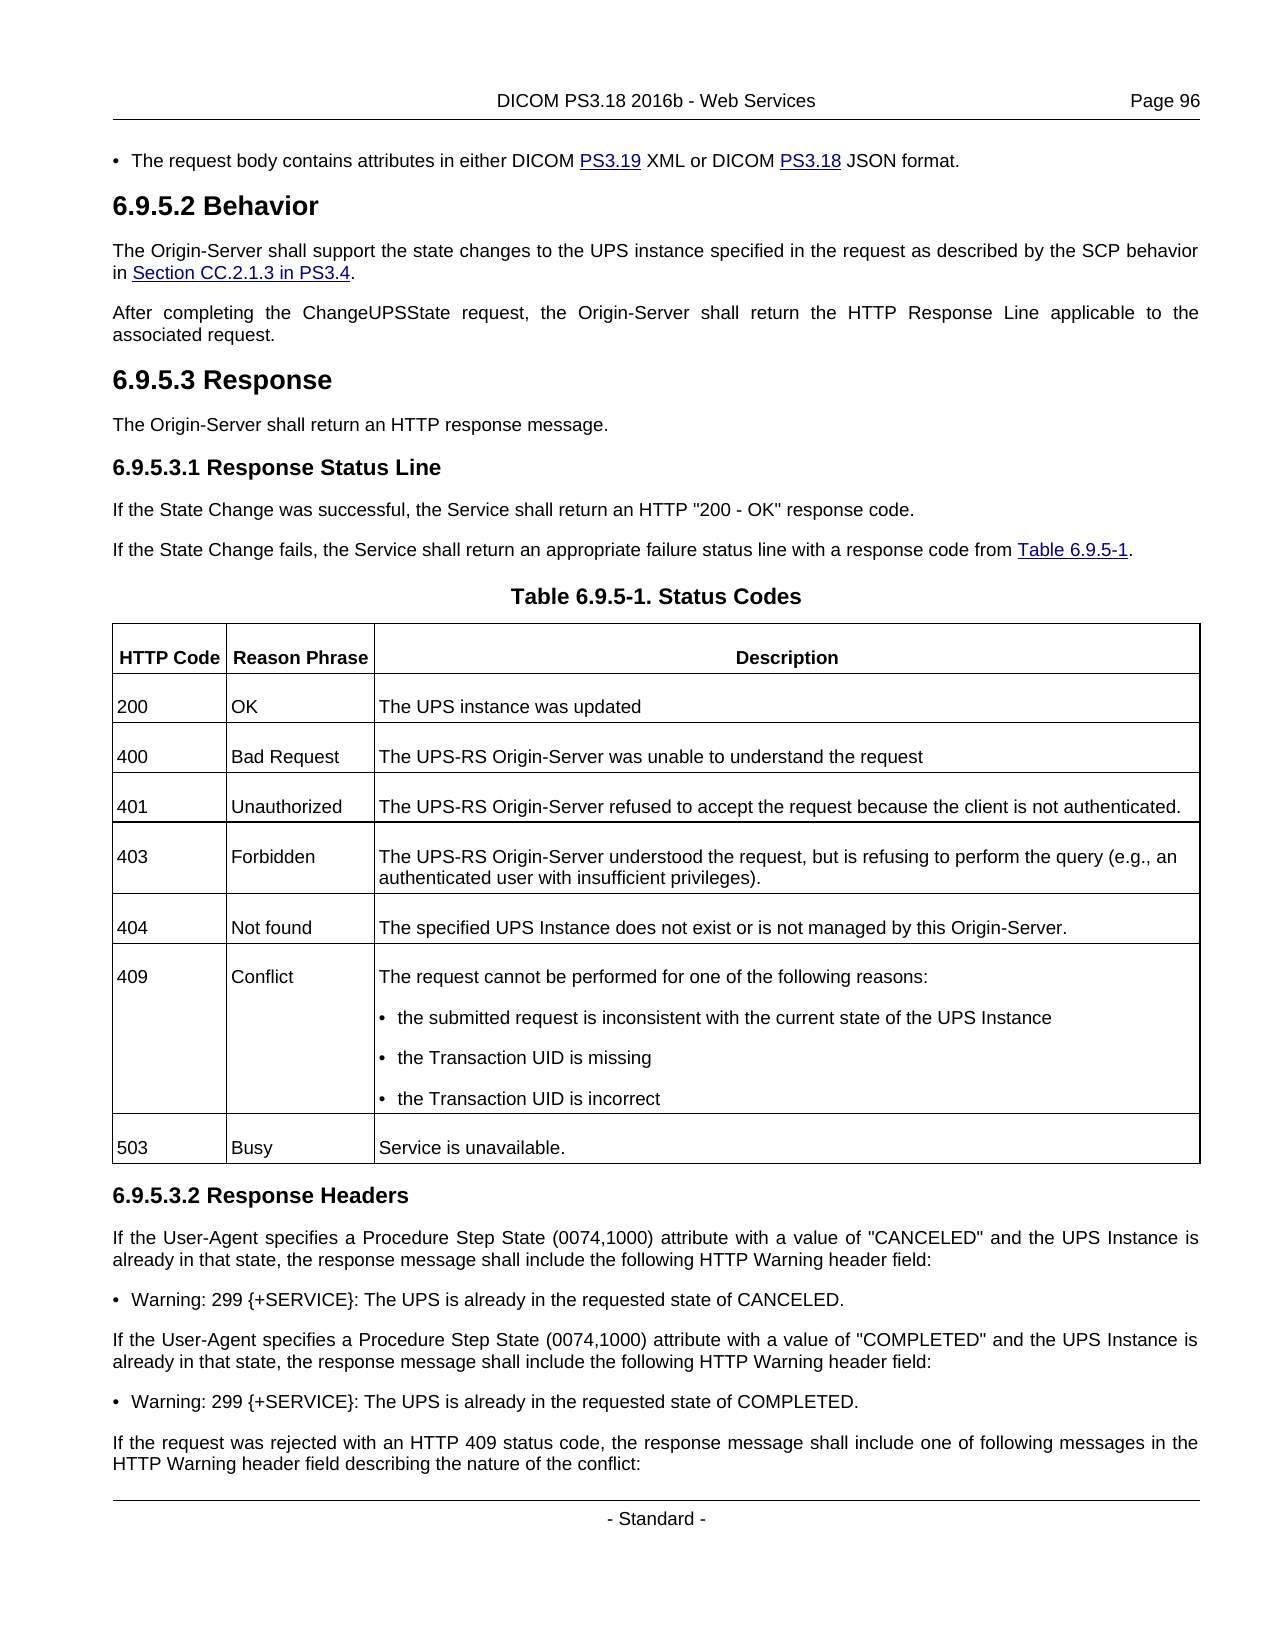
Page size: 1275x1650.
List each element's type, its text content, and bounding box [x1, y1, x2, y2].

table_cell 503 [113, 1114, 226, 1163]
table_cell Forbidden [227, 823, 374, 893]
table_cell Unauthorized [227, 773, 374, 821]
table_cell The UPS-RS Origin-Server was unable to understand the request [375, 723, 1199, 772]
text Table 6.9.5-1. Status Codes [112, 583, 1200, 609]
text If the User-Agent specifies a Procedure Step State (0074,1000) attribute with a value of "CANCELED" and the UPS Instance is already in that state, the response message shall include the following HTTP Warning header field: [112, 1227, 1200, 1270]
table_cell Not found [227, 894, 374, 942]
table_cell 400 [113, 723, 226, 772]
text 6.9.5.2 Behavior [112, 190, 1200, 222]
text The Origin-Server shall return an HTTP response message. [112, 414, 1200, 436]
text 6.9.5.3.2 Response Headers [112, 1182, 1200, 1208]
table_cell 403 [113, 823, 226, 893]
table_cell 404 [113, 894, 226, 942]
text 6.9.5.3.1 Response Status Line [112, 454, 1200, 480]
table_cell Conflict [227, 944, 374, 1113]
text If the request was rejected with an HTTP 409 status code, the response message shall include one of following messages in the HTTP Warning header field describing the nature of the conflict: [112, 1431, 1200, 1474]
table_cell 401 [113, 773, 226, 821]
table_cell 409 [113, 944, 226, 1113]
table_cell The specified UPS Instance does not exist or is not managed by this Origin-Server. [375, 894, 1199, 942]
table_header Reason Phrase [227, 624, 374, 672]
table_cell The UPS instance was updated [375, 674, 1199, 722]
text After completing the ChangeUPSState request, the Origin-Server shall return the HTTP Response Line applicable to the associated request. [112, 302, 1200, 345]
table_cell 200 [113, 674, 226, 722]
table_cell OK [227, 674, 374, 722]
table_header HTTP Code [113, 624, 226, 672]
text If the User-Agent specifies a Procedure Step State (0074,1000) attribute with a value of "COMPLETED" and the UPS Instance is already in that state, the response message shall include the following HTTP Warning header field: [112, 1329, 1200, 1372]
table_cell Service is unavailable. [375, 1114, 1199, 1163]
text 6.9.5.3 Response [112, 364, 1200, 395]
text If the State Change was successful, the Service shall return an HTTP "200 - OK" response code. [112, 499, 1200, 521]
table_cell Busy [227, 1114, 374, 1163]
table_cell The request cannot be performed for one of the following reasons: the submitted request is inconsistent with the current state of the UPS Instance the Transaction UID is missing the Transaction UID is incorrect [375, 944, 1199, 1113]
list Warning: 299 {+SERVICE}: The UPS is already in the requested state of COMPLETED. [112, 1391, 1200, 1413]
text The Origin-Server shall support the state changes to the UPS instance specified in the request as described by the SCP behavior in Section CC.2.1.3 in PS3.4. [112, 240, 1200, 283]
table_cell The UPS-RS Origin-Server refused to accept the request because the client is not authenticated. [375, 773, 1199, 821]
table_header Description [375, 624, 1199, 672]
table_cell The UPS-RS Origin-Server understood the request, but is refusing to perform the query (e.g., an authenticated user with insufficient privileges). [375, 823, 1199, 893]
list Warning: 299 {+SERVICE}: The UPS is already in the requested state of CANCELED. [112, 1289, 1200, 1311]
list The request body contains attributes in either DICOM PS3.19 XML or DICOM PS3.18 JSON format. [112, 150, 1200, 172]
table_cell Bad Request [227, 723, 374, 772]
text If the State Change fails, the Service shall return an appropriate failure status line with a response code from Table 6.9.5-1. [112, 539, 1200, 561]
